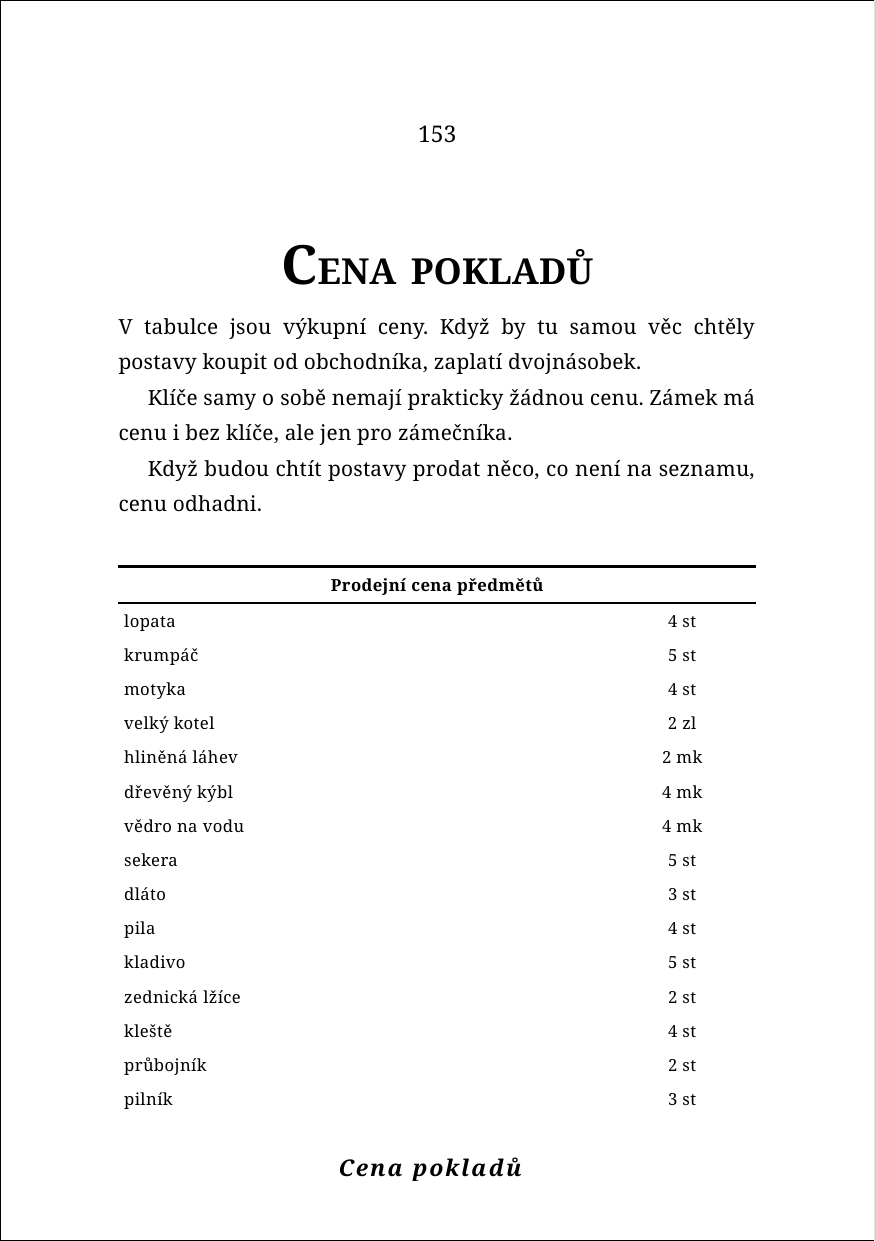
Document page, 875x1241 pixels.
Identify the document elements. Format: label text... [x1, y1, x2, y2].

table_cell 3 st [608, 877, 756, 911]
table_cell kleště [118, 1014, 608, 1048]
table_cell 4 mk [608, 775, 756, 809]
table_cell 4 st [608, 672, 756, 706]
table_cell vědro na vodu [118, 809, 608, 843]
table_cell 4 st [608, 911, 756, 945]
table_cell 5 st [608, 638, 756, 672]
table_cell 4 st [608, 1014, 756, 1048]
table_cell 5 st [608, 843, 756, 877]
table_cell průbojník [118, 1048, 608, 1082]
table_cell 2 zl [608, 706, 756, 740]
table_cell kladivo [118, 945, 608, 979]
table_cell 2 st [608, 980, 756, 1014]
table_cell 3 st [608, 1082, 756, 1116]
table_cell velký kotel [118, 706, 608, 740]
table_cell pila [118, 911, 608, 945]
table_cell sekera [118, 843, 608, 877]
table_cell 4 st [608, 604, 756, 638]
table_cell lopata [118, 604, 608, 638]
table_cell dřevěný kýbl [118, 775, 608, 809]
table_cell 5 st [608, 945, 756, 979]
table_cell hliněná láhev [118, 740, 608, 774]
table_cell krumpáč [118, 638, 608, 672]
table_cell 4 mk [608, 809, 756, 843]
table_cell dláto [118, 877, 608, 911]
table_cell motyka [118, 672, 608, 706]
table_cell pilník [118, 1082, 608, 1116]
table_cell 2 mk [608, 740, 756, 774]
table_cell zednická lžíce [118, 980, 608, 1014]
table_header Prodejní cena předmětů [118, 568, 756, 602]
subtitle Cena pokladů [118, 226, 756, 300]
table_cell 2 st [608, 1048, 756, 1082]
text V tabulce jsou výkupní ceny. Když by tu samou věc chtěly postavy koupit od obchodníka, zaplatí dvojnásobek. Klíče samy o⁠ sobě nemají prakticky žádnou cenu. Zámek má cenu i bez klíče, ale jen pro zámečníka. Když budou chtít postavy prodat něco, co není na seznamu, cenu odhadni. [118, 312, 756, 518]
